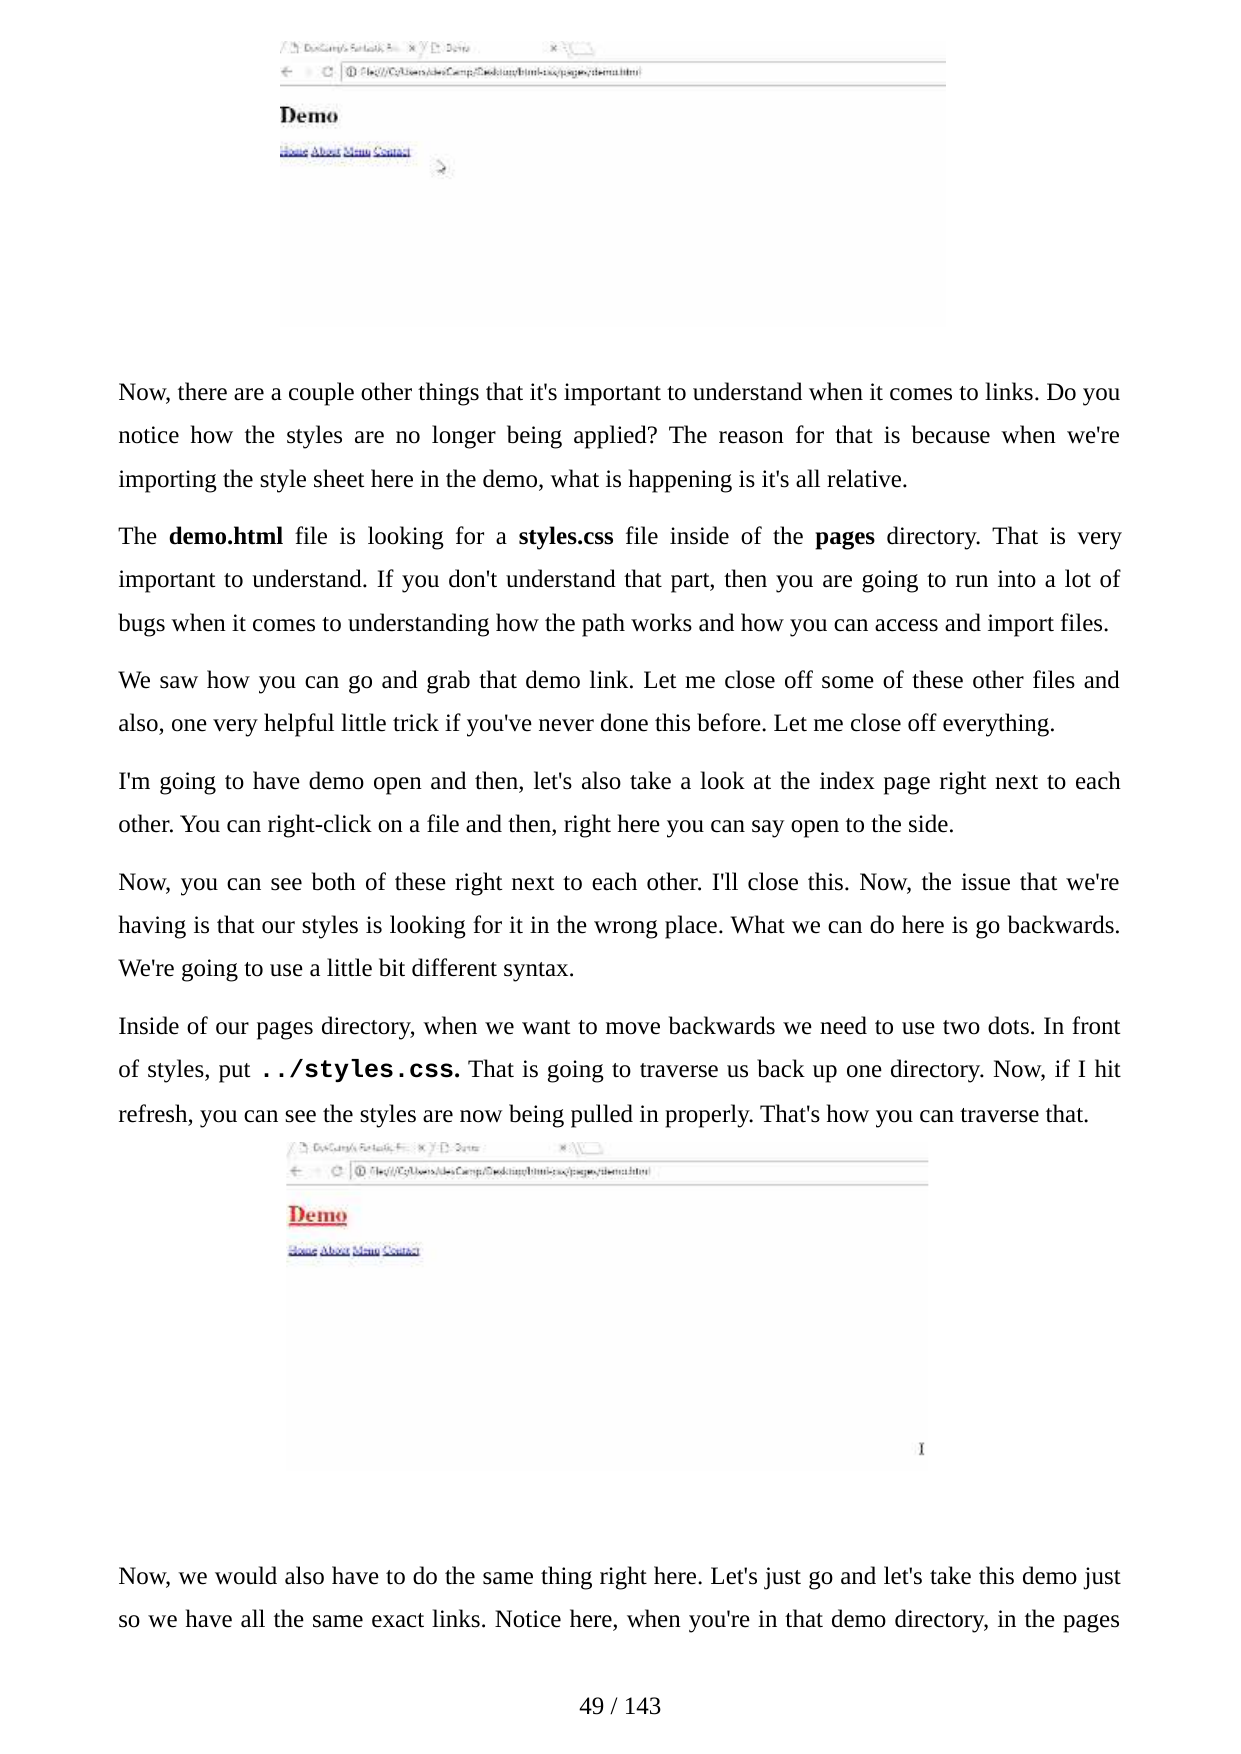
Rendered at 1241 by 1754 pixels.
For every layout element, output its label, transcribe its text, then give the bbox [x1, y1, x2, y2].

picture [280, 41, 946, 327]
text Inside of our pages directory, when we want to move backwards we need to use two dots. In front of styles, put ../styles.css. That is going to traverse us back up one directory. Now, if I hit refresh, you can see the styles are now being pulled in properly. That's how you can traverse that. [118, 1011, 1122, 1128]
text I'm going to have demo open and then, let's also take a look at the index page right next to each other. You can right-click on a file and then, right here you can say open to the side. [118, 766, 1122, 838]
text Now, we would also have to do the same thing right here. Let's just go and let's take this demo just so we have all the same exact links. Notice here, when you're in that demo directory, in the pages [118, 1561, 1122, 1633]
text The demo.html file is looking for a styles.css file inside of the pages directory. That is very important to understand. If you don't understand that part, then you are going to run into a lot of bugs when it comes to understanding how the path works and how you can access and import files. [118, 521, 1122, 636]
text Now, there are a couple other things that it's important to understand when it comes to links. Do you notice how the styles are no longer being applied? The reason for that is because when we're importing the style sheet here in the demo, what is happening is it's all relative. [118, 377, 1122, 492]
picture [286, 1142, 929, 1471]
text We saw how you can go and grab that demo link. Let me close off some of these other files and also, one very helpful little trick if you've never done this before. Let me close off everything. [118, 665, 1122, 737]
text Now, you can see both of these right next to each other. I'll close this. Now, the issue that we're having is that our styles is looking for it in the wrong place. What we can do here is go backwards. We're going to use a little bit different syntax. [118, 867, 1122, 982]
